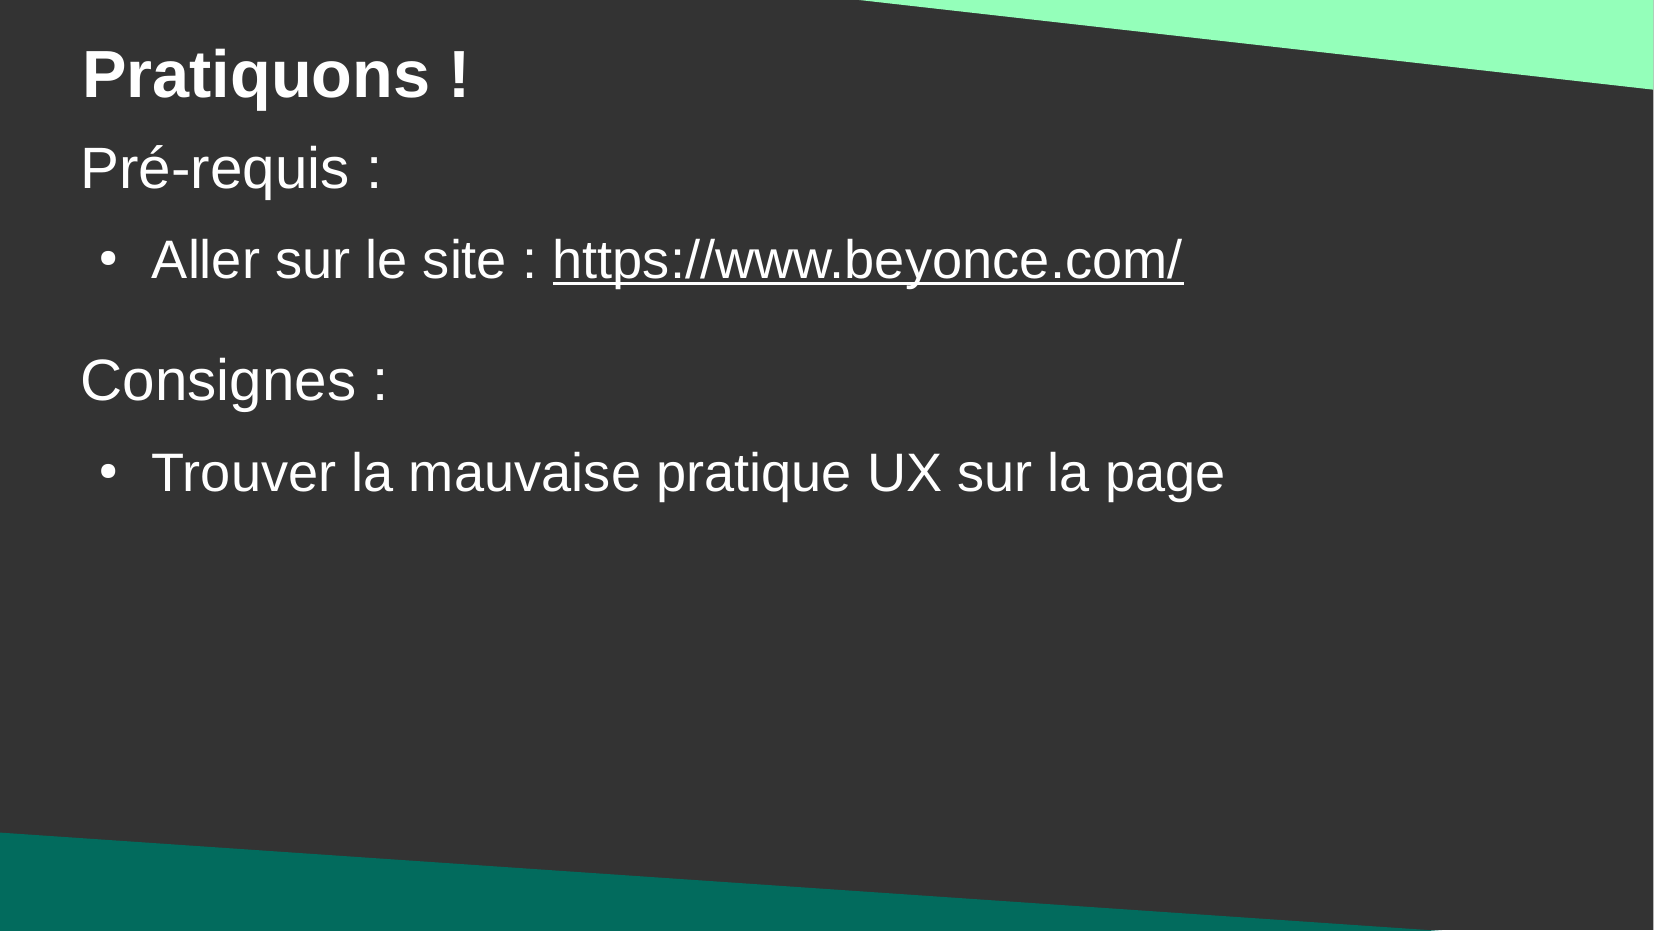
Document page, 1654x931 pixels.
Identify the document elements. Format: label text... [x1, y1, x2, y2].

title Pratiquons ! [82, 37, 1571, 114]
list Pré-requis : Aller sur le site : https://www.beyonce.com/ [80, 135, 1620, 296]
list Consignes : Trouver la mauvaise pratique UX sur la page [80, 348, 1620, 508]
text_box [859, 0, 1654, 90]
